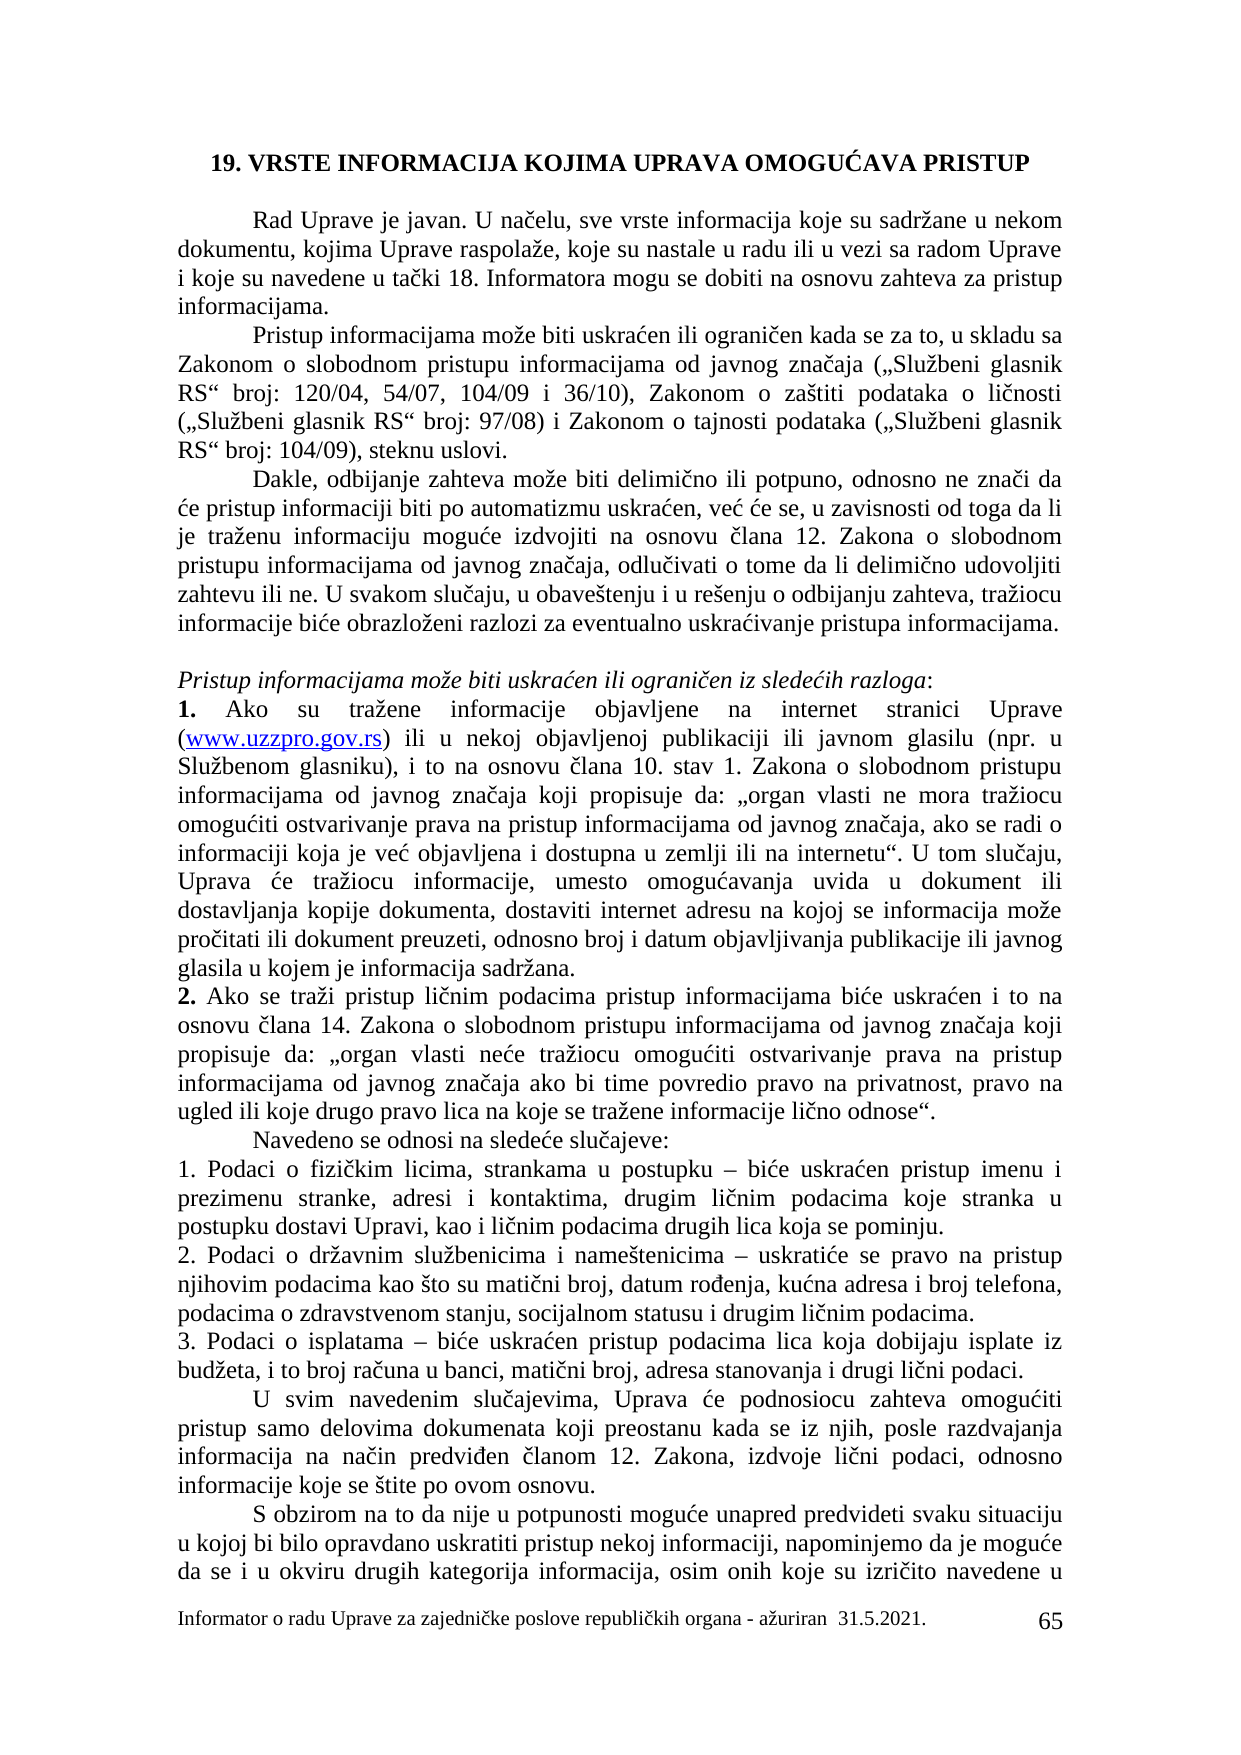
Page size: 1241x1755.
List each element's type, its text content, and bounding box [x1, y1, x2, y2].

text Rad Uprave je javan. U načelu, sve vrste informacija koje su sadržane u nekom dokumentu, kojima Uprave raspolaže, koje su nastale u radu ili u vezi sa radom Uprave i koje su navedene u tački 18. Informatora mogu se dobiti na osnovu zahteva za pristup informacijama. [177, 205, 1063, 320]
text Pristup informacijama može biti uskraćen ili ograničen kada se za to, u skladu sa Zakonom o slobodnom pristupu informacijama od javnog značaja („Službeni glasnik RS“ broj: 120/04, 54/07, 104/09 i 36/10), Zakonom o zaštiti podataka o ličnosti („Službeni glasnik RS“ broj: 97/08) i Zakonom o tajnosti podataka („Službeni glasnik RS“ broj: 104/09), steknu uslovi. [177, 320, 1063, 464]
text 3. Podaci o isplatama – biće uskraćen pristup podacima lica koja dobijaju isplate iz budžeta, i to broj računa u banci, matični broj, adresa stanovanja i drugi lični podaci. [177, 1326, 1063, 1384]
text 2. Podaci o državnim službenicima i nameštenicima – uskratiće se pravo na pristup njihovim podacima kao što su matični broj, datum rođenja, kućna adresa i broj telefona, podacima o zdravstvenom stanju, socijalnom statusu i drugim ličnim podacima. [177, 1240, 1063, 1326]
text Navedeno se odnosi na sledeće slučajeve: [177, 1125, 1063, 1154]
text 1. Podaci o fizičkim licima, strankama u postupku – biće uskraćen pristup imenu i prezimenu stranke, adresi i kontaktima, drugim ličnim podacima koje stranka u postupku dostavi Upravi, kao i ličnim podacima drugih lica koja se pominju. [177, 1154, 1063, 1240]
text 19. VRSTE INFORMACIJA KOJIMA UPRAVA OMOGUĆAVA PRISTUP [177, 148, 1063, 176]
text U svim navedenim slučajevima, Uprava će podnosiocu zahteva omogućiti pristup samo delovima dokumenata koji preostanu kada se iz njih, posle razdvajanja informacija na način predviđen članom 12. Zakona, izdvoje lični podaci, odnosno informacije koje se štite po ovom osnovu. [177, 1384, 1063, 1499]
text 1. Ako su tražene informacije objavlјene na internet stranici Uprave (www.uzzpro.gov.rs) ili u nekoj objavlјenoj publikaciji ili javnom glasilu (npr. u Službenom glasniku), i to na osnovu člana 10. stav 1. Zakona o slobodnom pristupu informacijama od javnog značaja koji propisuje da: „organ vlasti ne mora tražiocu omogućiti ostvarivanje prava na pristup informacijama od javnog značaja, ako se radi o informaciji koja je već objavlјena i dostupna u zemlјi ili na internetu“. U tom slučaju, Uprava će tražiocu informacije, umesto omogućavanja uvida u dokument ili dostavlјanja kopije dokumenta, dostaviti internet adresu na kojoj se informacija može pročitati ili dokument preuzeti, odnosno broj i datum objavlјivanja publikacije ili javnog glasila u kojem je informacija sadržana. [177, 694, 1063, 981]
text 2. Ako se traži pristup ličnim podacima pristup informacijama biće uskraćen i to na osnovu člana 14. Zakona o slobodnom pristupu informacijama od javnog značaja koji propisuje da: „organ vlasti neće tražiocu omogućiti ostvarivanje prava na pristup informacijama od javnog značaja ako bi time povredio pravo na privatnost, pravo na ugled ili koje drugo pravo lica na koje se tražene informacije lično odnose“. [177, 981, 1063, 1125]
text Pristup informacijama može biti uskraćen ili ograničen iz sledećih razloga: [177, 665, 1063, 694]
text Dakle, odbijanje zahteva može biti delimično ili potpuno, odnosno ne znači da će pristup informaciji biti po automatizmu uskraćen, već će se, u zavisnosti od toga da li je traženu informaciju moguće izdvojiti na osnovu člana 12. Zakona o slobodnom pristupu informacijama od javnog značaja, odlučivati o tome da li delimično udovolјiti zahtevu ili ne. U svakom slučaju, u obaveštenju i u rešenju o odbijanju zahteva, tražiocu informacije biće obrazloženi razlozi za eventualno uskraćivanje pristupa informacijama. [177, 464, 1063, 636]
text S obzirom na to da nije u potpunosti moguće unapred predvideti svaku situaciju u kojoj bi bilo opravdano uskratiti pristup nekoj informaciji, napominjemo da je moguće da se i u okviru drugih kategorija informacija, osim onih koje su izričito navedene u [177, 1499, 1063, 1585]
